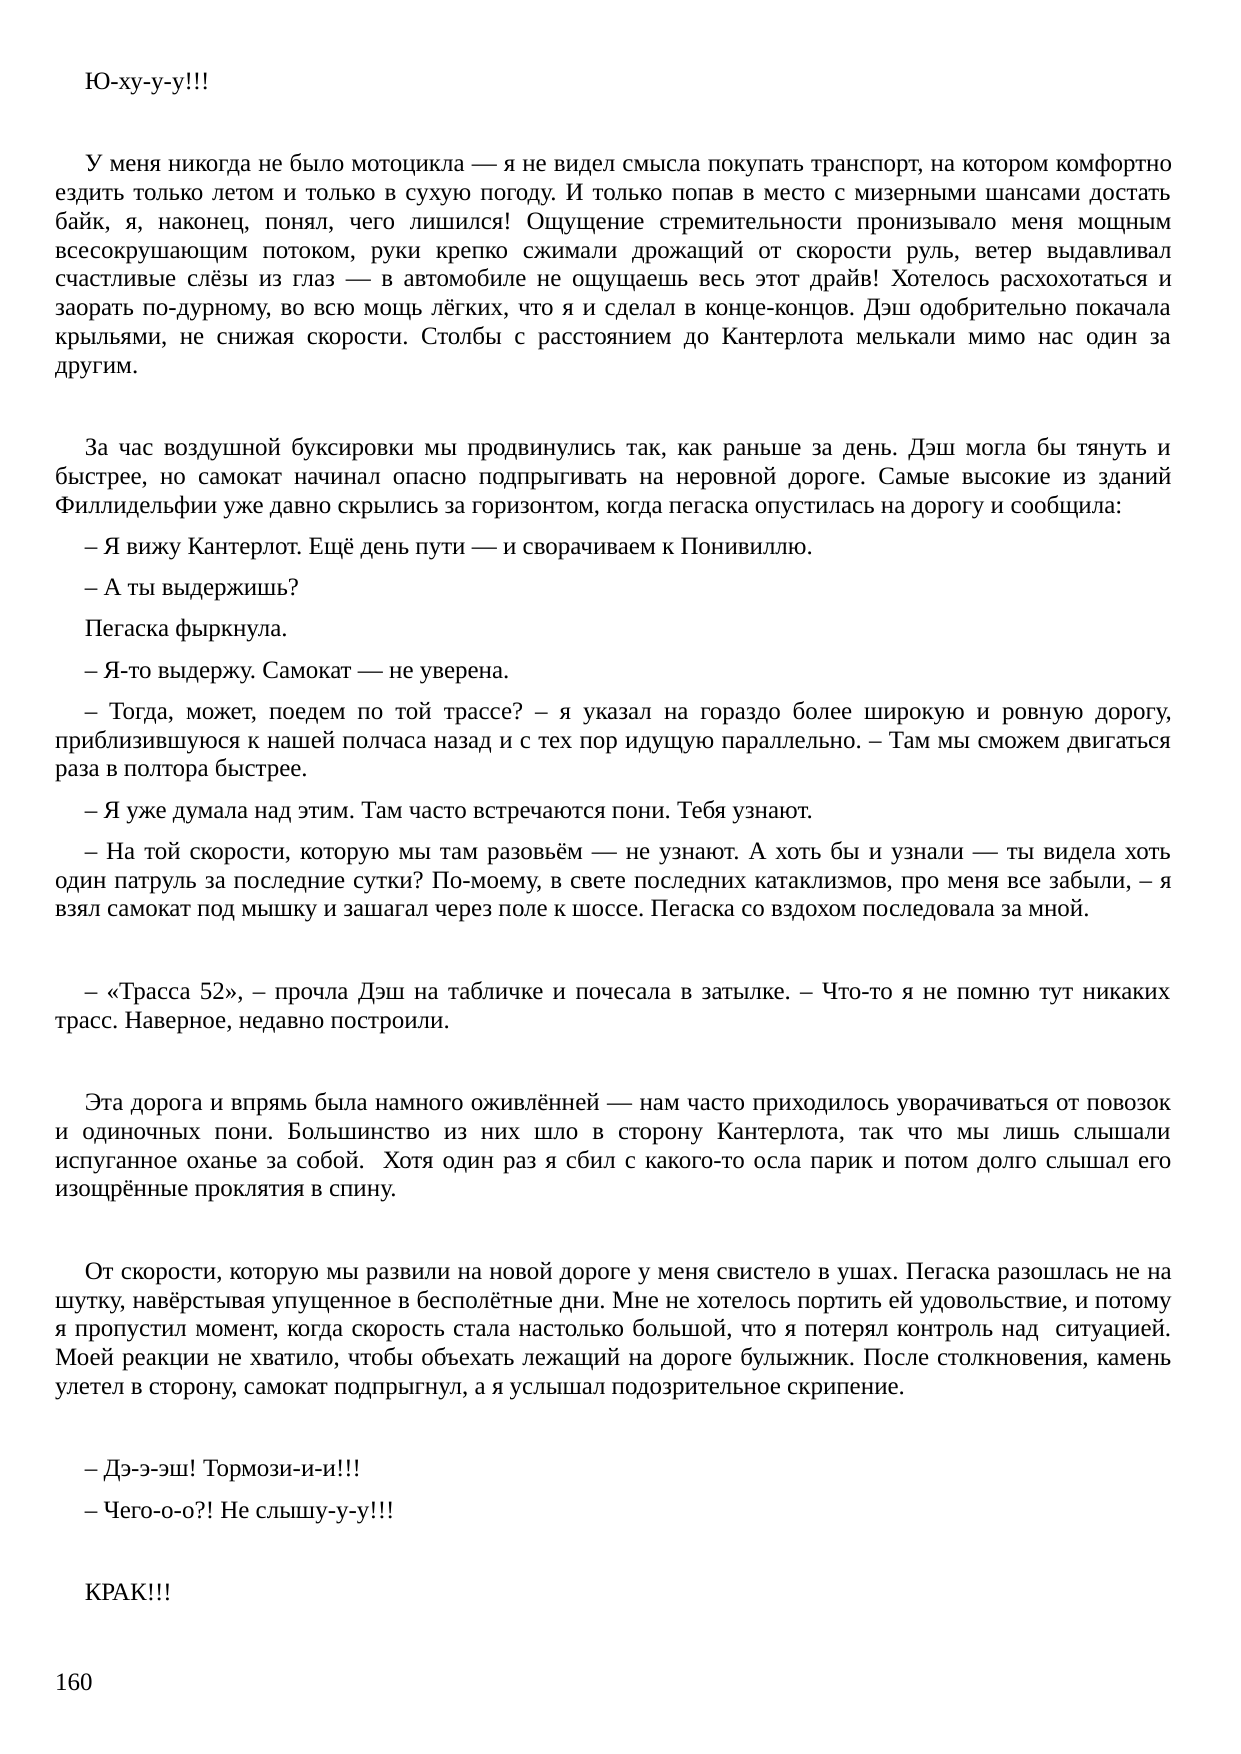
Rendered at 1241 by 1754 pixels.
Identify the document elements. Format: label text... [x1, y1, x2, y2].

text – На той скорости, которую мы там разовьём — не узнают. А хоть бы и узнали — ты видела хоть один патруль за последние сутки? По-моему, в свете последних катаклизмов, про меня все забыли, – я взял самокат под мышку и зашагал через поле к шоссе. Пегаска со вздохом последовала за мной. [55, 836, 1173, 922]
text За час воздушной буксировки мы продвинулись так, как раньше за день. Дэш могла бы тянуть и быстрее, но самокат начинал опасно подпрыгивать на неровной дороге. Самые высокие из зданий Филлидельфии уже давно скрылись за горизонтом, когда пегаска опустилась на дорогу и сообщила: [55, 432, 1173, 518]
text От скорости, которую мы развили на новой дороге у меня свистело в ушах. Пегаска разошлась не на шутку, навёрстывая упущенное в бесполётные дни. Мне не хотелось портить ей удовольствие, и потому я пропустил момент, когда скорость стала настолько большой, что я потерял контроль над ситуацией. Моей реакции не хватило, чтобы объехать лежащий на дороге булыжник. После столкновения, камень улетел в сторону, самокат подпрыгнул, а я услышал подозрительное скрипение. [55, 1256, 1173, 1400]
text – Я-то выдержу. Самокат — не уверена. [55, 655, 1173, 683]
text – Чего-о-о?! Не слышу-у-у!!! [55, 1495, 1173, 1523]
text Эта дорога и впрямь была намного оживлённей — нам часто приходилось уворачиваться от повозок и одиночных пони. Большинство из них шло в сторону Кантерлота, так что мы лишь слышали испуганное оханье за собой. Хотя один раз я сбил с какого-то осла парик и потом долго слышал его изощрённые проклятия в спину. [55, 1087, 1173, 1202]
text У меня никогда не было мотоцикла — я не видел смысла покупать транспорт, на котором комфортно ездить только летом и только в сухую погоду. И только попав в место с мизерными шансами достать байк, я, наконец, понял, чего лишился! Ощущение стремительности пронизывало меня мощным всесокрушающим потоком, руки крепко сжимали дрожащий от скорости руль, ветер выдавливал счастливые слёзы из глаз — в автомобиле не ощущаешь весь этот драйв! Хотелось расхохотаться и заорать по-дурному, во всю мощь лёгких, что я и сделал в конце-концов. Дэш одобрительно покачала крыльями, не снижая скорости. Столбы с расстоянием до Кантерлота мелькали мимо нас один за другим. [55, 148, 1173, 378]
text КРАК!!! [55, 1577, 1173, 1606]
text – Дэ-э-эш! Тормози-и-и!!! [55, 1453, 1173, 1482]
text – «Трасса 52», – прочла Дэш на табличке и почесала в затылке. – Что-то я не помню тут никаких трасс. Наверное, недавно построили. [55, 976, 1173, 1033]
text Ю-ху-у-у!!! [55, 66, 1173, 95]
text – Тогда, может, поедем по той трассе? – я указал на гораздо более широкую и ровную дорогу, приблизившуюся к нашей полчаса назад и с тех пор идущую параллельно. – Там мы сможем двигаться раза в полтора быстрее. [55, 696, 1173, 782]
text – Я уже думала над этим. Там часто встречаются пони. Тебя узнают. [55, 795, 1173, 823]
text Пегаска фыркнула. [55, 613, 1173, 642]
text – А ты выдержишь? [55, 572, 1173, 601]
text – Я вижу Кантерлот. Ещё день пути — и сворачиваем к Понивиллю. [55, 531, 1173, 560]
